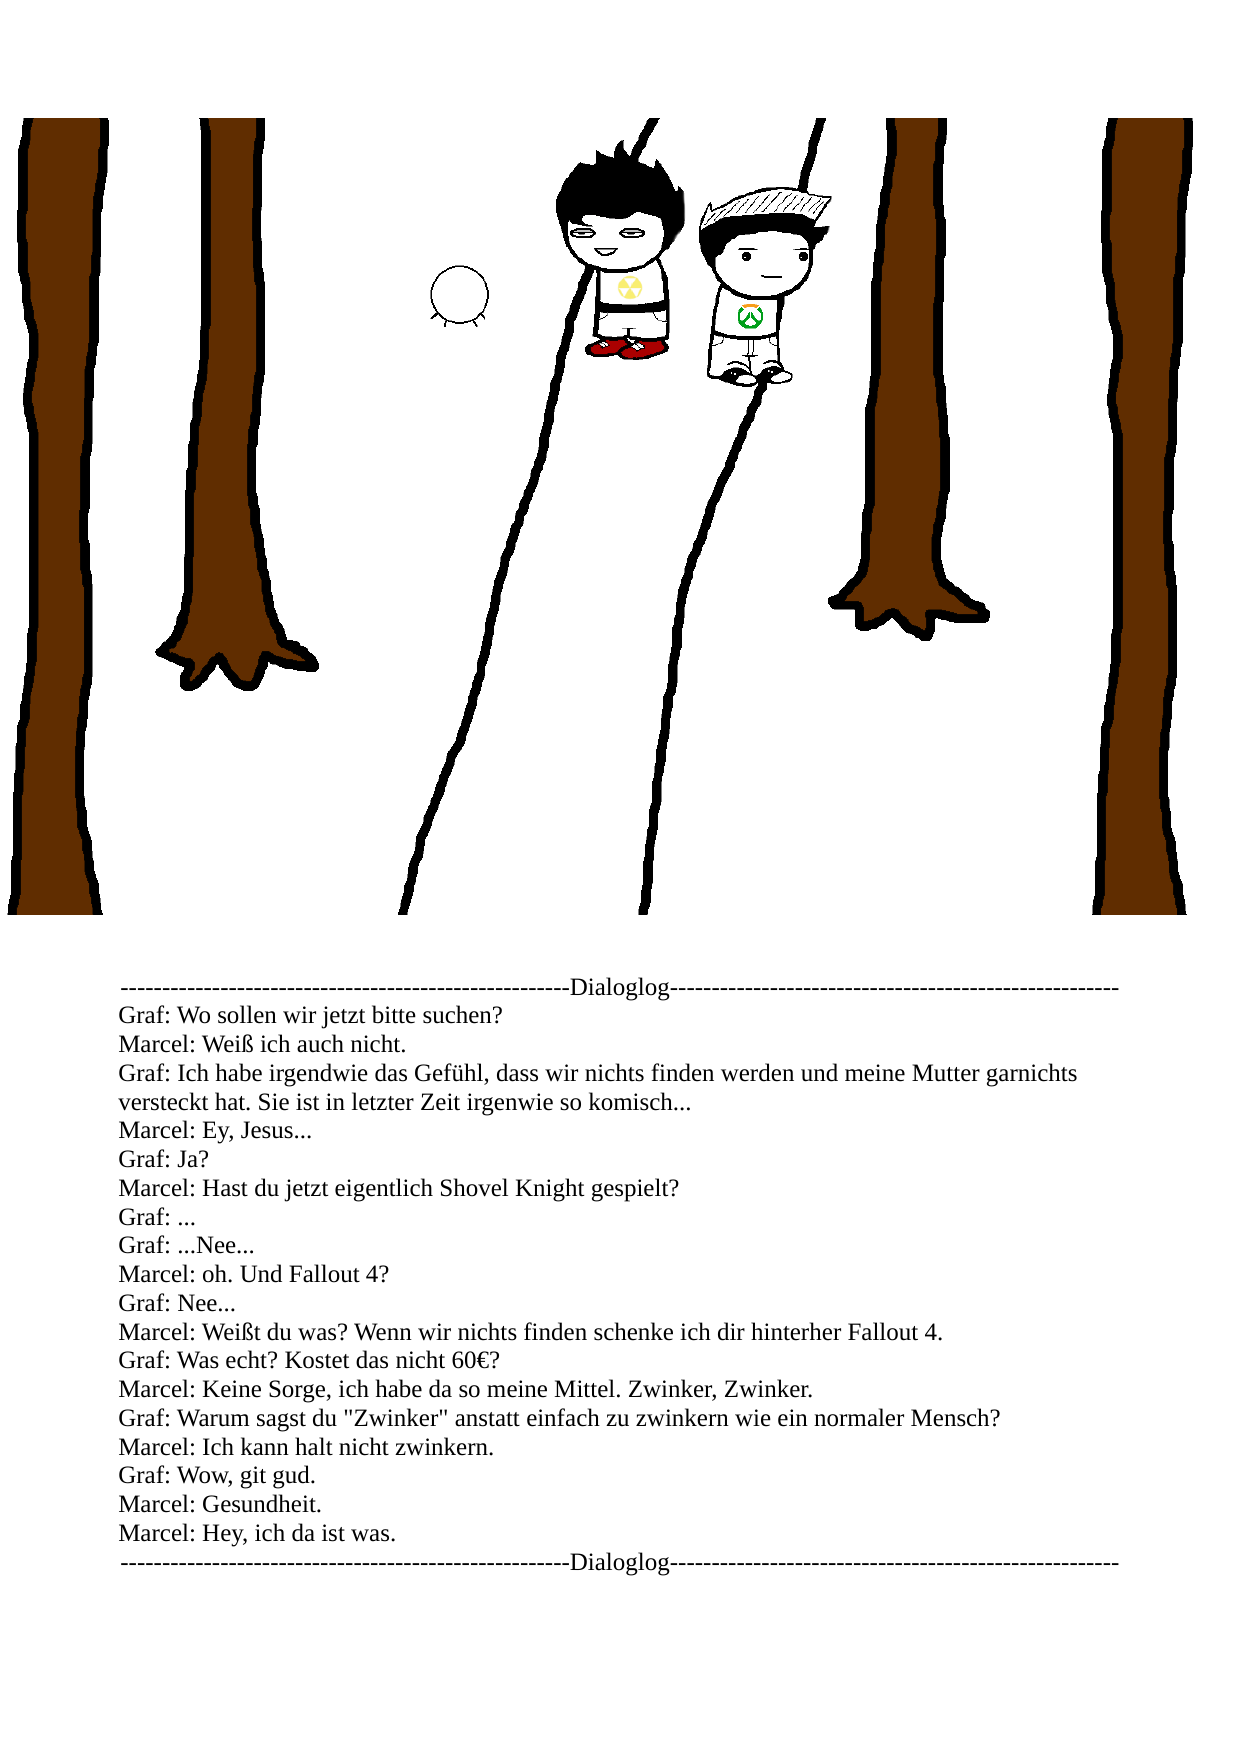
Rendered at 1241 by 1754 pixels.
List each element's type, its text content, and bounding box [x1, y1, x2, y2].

text Marcel: Ey, Jesus... [118, 1115, 1122, 1144]
text Graf: ...Nee... [118, 1230, 1122, 1259]
text Marcel: oh. Und Fallout 4? [118, 1259, 1122, 1288]
text Marcel: Ich kann halt nicht zwinkern. [118, 1432, 1122, 1460]
text Graf: Nee... [118, 1288, 1122, 1317]
text Marcel: Gesundheit. [118, 1489, 1122, 1518]
text Marcel: Weißt du was? Wenn wir nichts finden schenke ich dir hinterher Fallout 4. [118, 1317, 1122, 1345]
text Graf: Ich habe irgendwie das Gefühl, dass wir nichts finden werden und meine Mutter garnichts versteckt hat. Sie ist in letzter Zeit irgenwie so komisch... [118, 1058, 1122, 1115]
text Graf: Warum sagst du "Zwinker" anstatt einfach zu zwinkern wie ein normaler Mensch? [118, 1403, 1122, 1432]
text Graf: ... [118, 1202, 1122, 1230]
text Graf: Wo sollen wir jetzt bitte suchen? [118, 1000, 1122, 1029]
text Marcel: Keine Sorge, ich habe da so meine Mittel. Zwinker, Zwinker. [118, 1374, 1122, 1403]
text Marcel: Hey, ich da ist was. [118, 1518, 1122, 1547]
text ------------------------------------------------------Dialoglog------------------------------------------------------ [118, 972, 1122, 1000]
text Graf: Ja? [118, 1144, 1122, 1173]
text ------------------------------------------------------Dialoglog------------------------------------------------------ [118, 1547, 1122, 1575]
text Graf: Wow, git gud. [118, 1460, 1122, 1489]
text Marcel: Hast du jetzt eigentlich Shovel Knight gespielt? [118, 1173, 1122, 1202]
text Marcel: Weiß ich auch nicht. [118, 1029, 1122, 1058]
text Graf: Was echt? Kostet das nicht 60€? [118, 1345, 1122, 1374]
